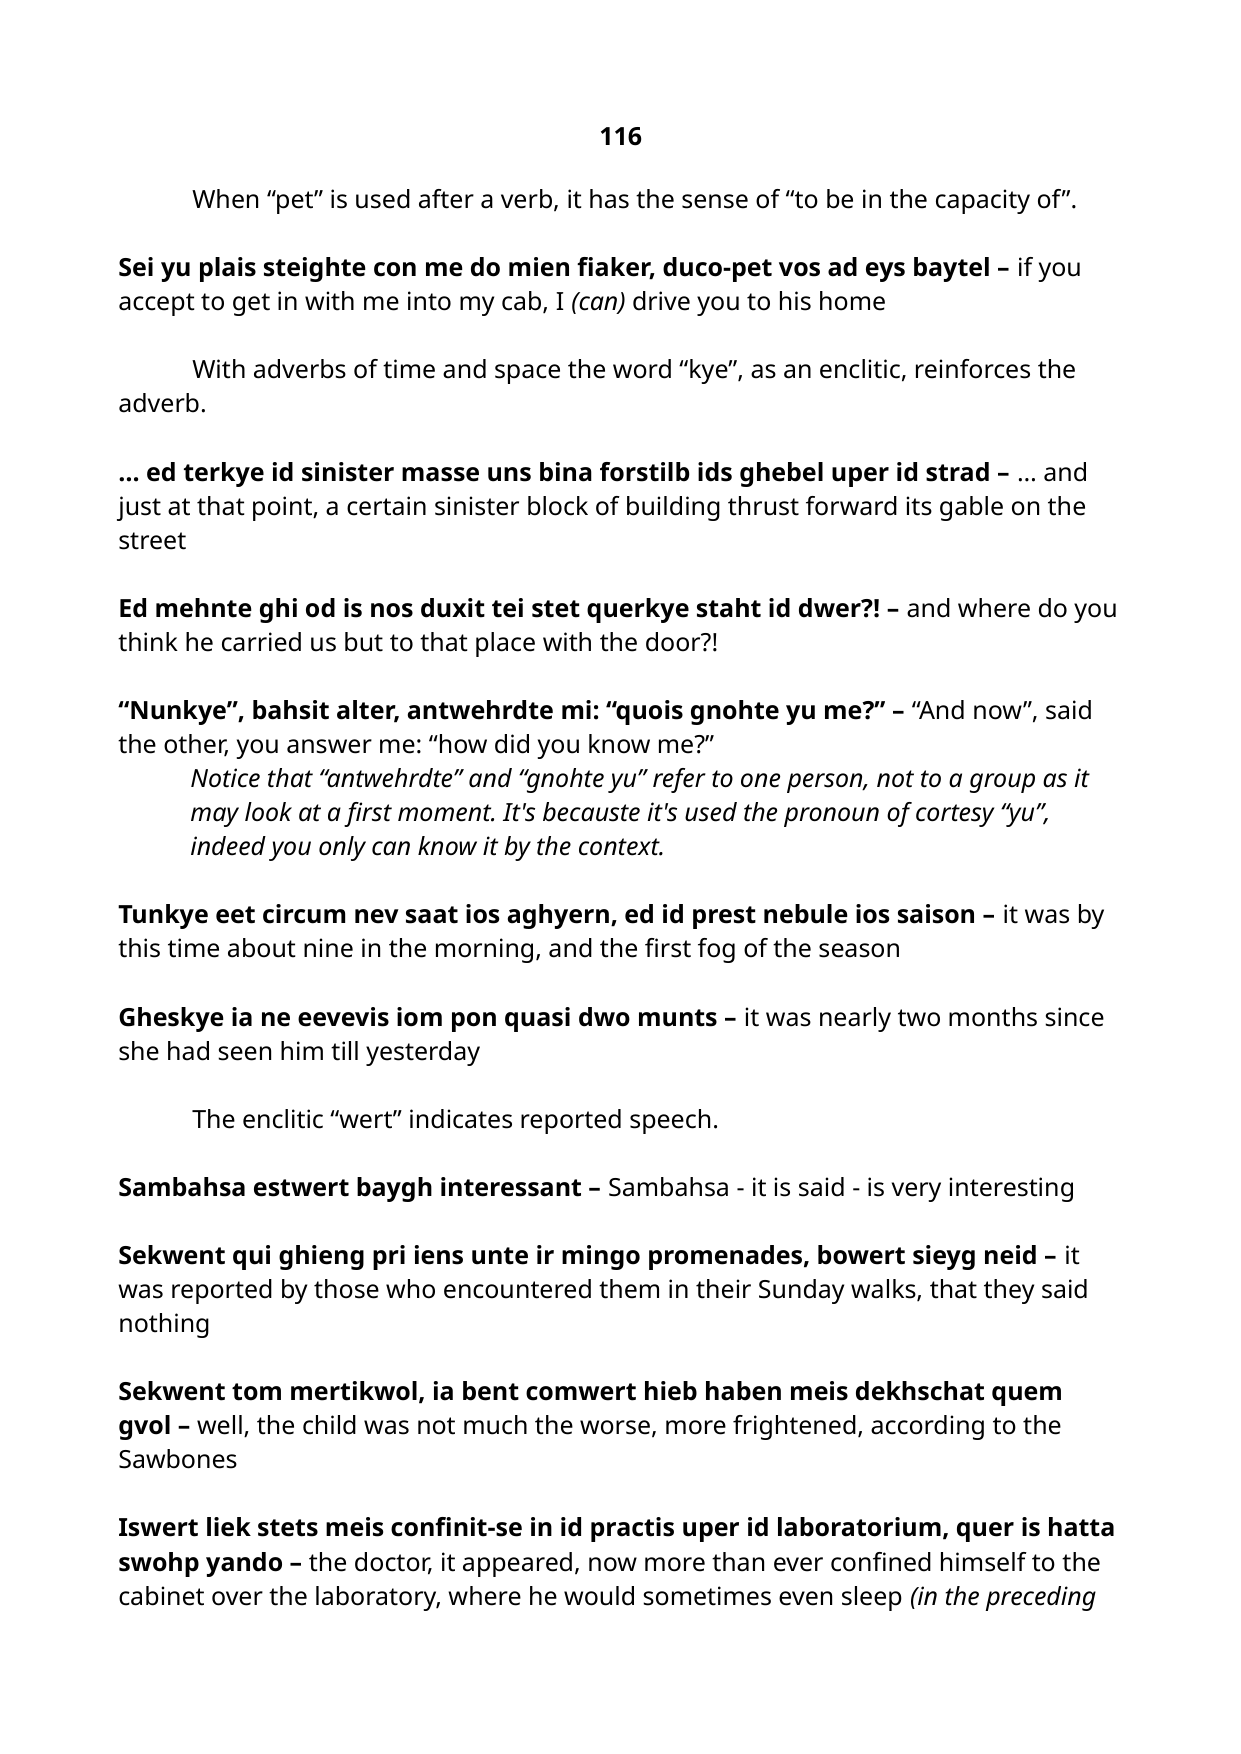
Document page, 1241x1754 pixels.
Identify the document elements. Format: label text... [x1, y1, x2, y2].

text Gheskye ia ne eevevis iom pon quasi dwo munts – it was nearly two months since she had seen him till yesterday [118, 999, 1123, 1067]
text Sei yu plais steighte con me do mien fiaker, duco-pet vos ad eys baytel – if you accept to get in with me into my cab, I (can) drive you to his home [118, 250, 1123, 318]
text With adverbs of time and space the word “kye”, as an enclitic, reinforces the adverb. [118, 352, 1123, 420]
text Sekwent tom mertikwol, ia bent comwert hieb haben meis dekhschat quem gvol – well, the child was not much the worse, more frightened, according to the Sawbones [118, 1374, 1123, 1476]
text Iswert liek stets meis confinit-se in id practis uper id laboratorium, quer is hatta swohp yando – the doctor, it appeared, now more than ever confined himself to the cabinet over the laboratory, where he would sometimes even sleep (in the preceding [118, 1510, 1123, 1612]
text “Nunkye”, bahsit alter, antwehrdte mi: “quois gnohte yu me?” – “And now”, said the other, you answer me: “how did you know me?” [118, 693, 1123, 761]
text Ed mehnte ghi od is nos duxit tei stet querkye staht id dwer?! – and where do you think he carried us but to that place with the door?! [118, 590, 1123, 658]
text … ed terkye id sinister masse uns bina forstilb ids ghebel uper id strad – … and just at that point, a certain sinister block of building thrust forward its gable on the street [118, 454, 1123, 556]
text The enclitic “wert” indicates reported speech. [118, 1101, 1123, 1135]
text Tunkye eet circum nev saat ios aghyern, ed id prest nebule ios saison – it was by this time about nine in the morning, and the first fog of the season [118, 897, 1123, 965]
text Sambahsa estwert baygh interessant – Sambahsa - it is said - is very interesting [118, 1169, 1123, 1203]
text When “pet” is used after a verb, it has the sense of “to be in the capacity of”. [118, 182, 1123, 216]
text Notice that “antwehrdte” and “gnohte yu” refer to one person, not to a group as it may look at a first moment. It's becauste it's used the pronoun of cortesy “yu”, indeed you only can know it by the context. [190, 761, 1123, 863]
text Sekwent qui ghieng pri iens unte ir mingo promenades, bowert sieyg neid – it was reported by those who encountered them in their Sunday walks, that they said nothing [118, 1238, 1123, 1340]
